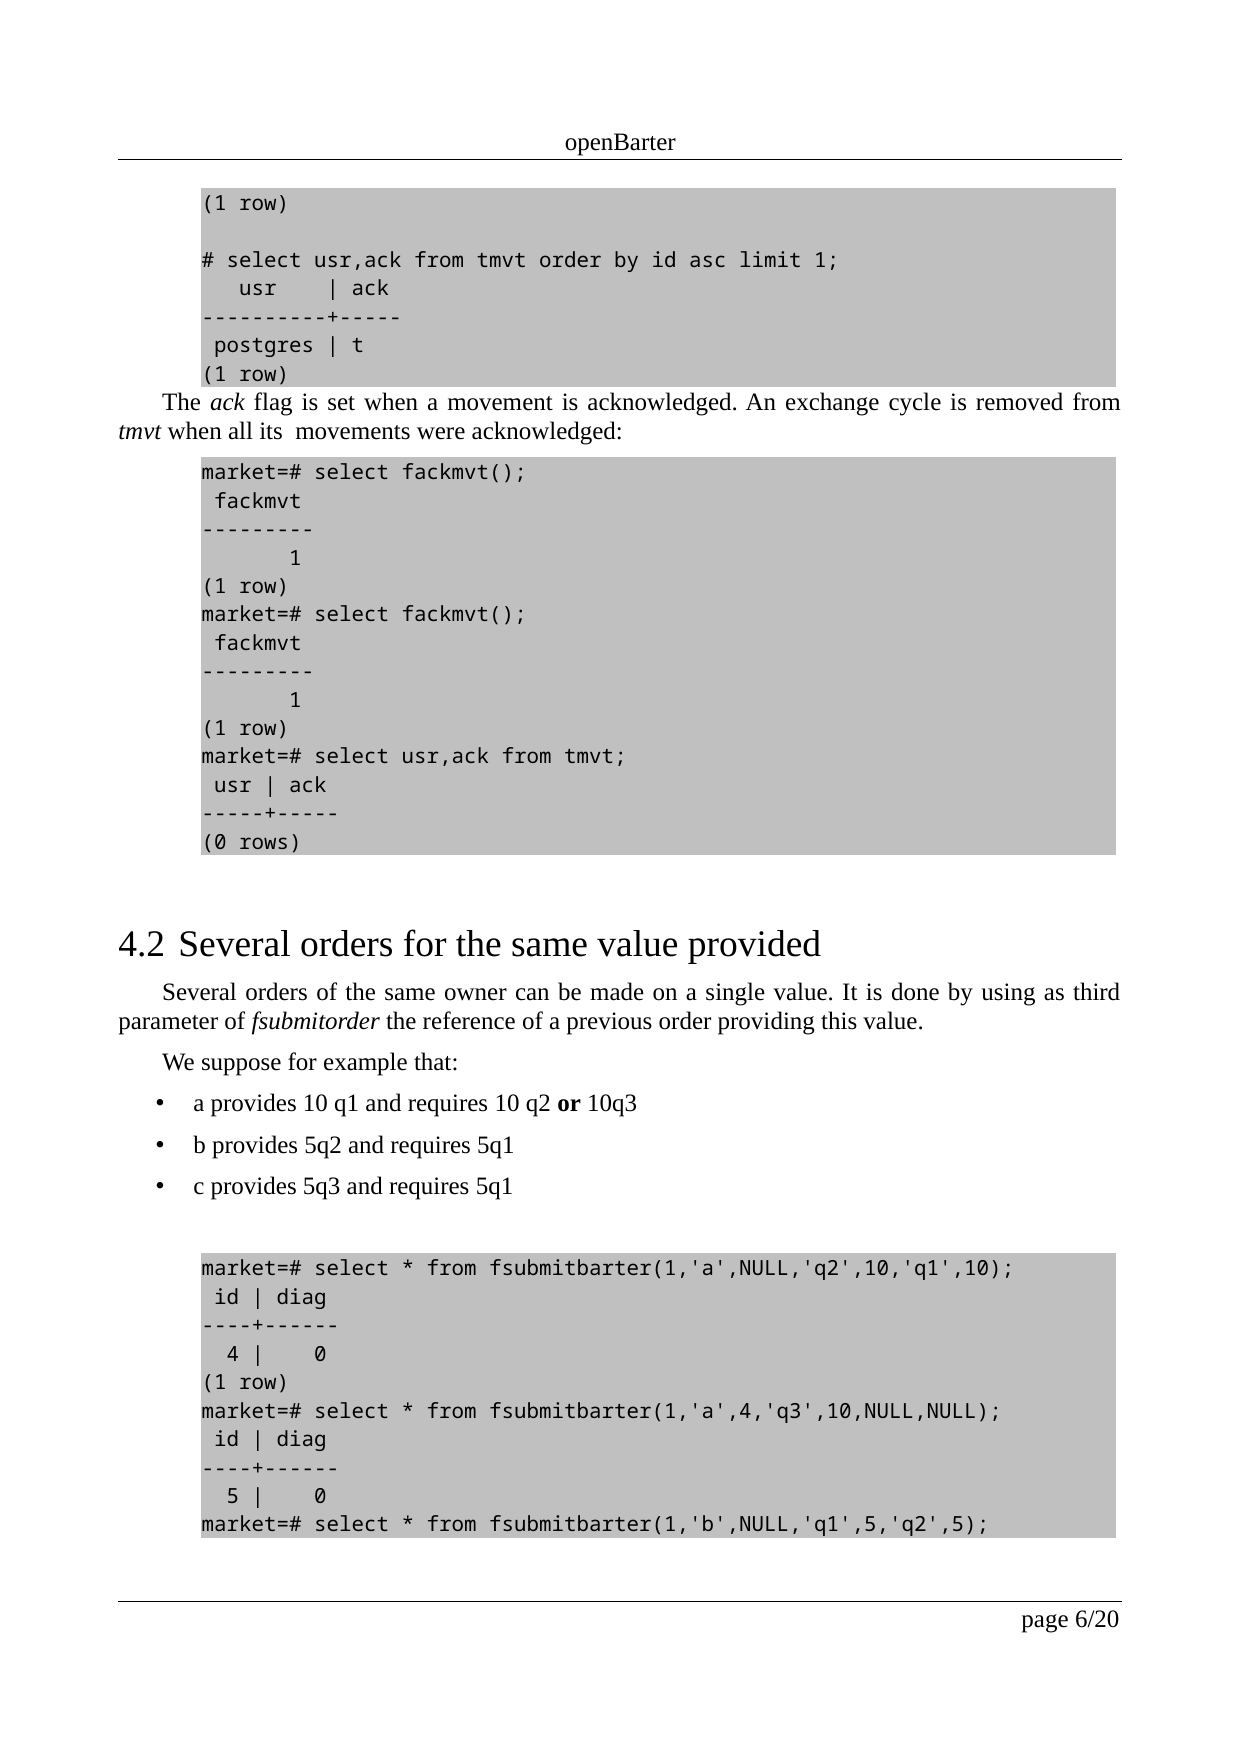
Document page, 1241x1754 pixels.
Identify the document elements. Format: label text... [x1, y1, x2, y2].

text # select usr,ack from tmvt order by id asc limit 1; [201, 245, 1116, 273]
text (1 row) [201, 571, 1116, 599]
text ----+------ [201, 1310, 1116, 1339]
text (0 rows) [201, 827, 1116, 855]
text id | diag [201, 1282, 1116, 1310]
text postgres | t [201, 330, 1116, 359]
text market=# select * from fsubmitbarter(1,'a',NULL,'q2',10,'q1',10); [201, 1253, 1116, 1282]
subtitle Several orders for the same value provided [118, 922, 1122, 965]
text -----+----- [201, 798, 1116, 827]
text 1 [201, 543, 1116, 571]
text Several orders of the same owner can be made on a single value. It is done by using as third parameter of fsubmitorder the reference of a previous order providing this value. [118, 977, 1122, 1035]
list a provides 10 q1 and requires 10 q2 or 10q3 [156, 1088, 1122, 1117]
text The ack flag is set when a movement is acknowledged. An exchange cycle is removed from tmvt when all its movements were acknowledged: [118, 387, 1122, 445]
text fackmvt [201, 628, 1116, 656]
text 1 [201, 685, 1116, 713]
text ----------+----- [201, 302, 1116, 330]
text (1 row) [201, 713, 1116, 742]
text usr | ack [201, 273, 1116, 302]
text ----+------ [201, 1453, 1116, 1481]
text (1 row) [201, 188, 1116, 217]
text market=# select fackmvt(); [201, 457, 1116, 486]
text --------- [201, 656, 1116, 685]
text market=# select * from fsubmitbarter(1,'a',4,'q3',10,NULL,NULL); [201, 1396, 1116, 1424]
text --------- [201, 514, 1116, 543]
text market=# select fackmvt(); [201, 599, 1116, 628]
list b provides 5q2 and requires 5q1 [156, 1130, 1122, 1158]
text market=# select usr,ack from tmvt; [201, 742, 1116, 770]
text We suppose for example that: [118, 1047, 1122, 1076]
text id | diag [201, 1424, 1116, 1453]
text 4 | 0 [201, 1339, 1116, 1367]
list c provides 5q3 and requires 5q1 [156, 1171, 1122, 1200]
text (1 row) [201, 1367, 1116, 1396]
text 5 | 0 [201, 1481, 1116, 1509]
text usr | ack [201, 770, 1116, 798]
text market=# select * from fsubmitbarter(1,'b',NULL,'q1',5,'q2',5); [201, 1509, 1116, 1538]
text (1 row) [201, 359, 1116, 387]
text fackmvt [201, 486, 1116, 514]
